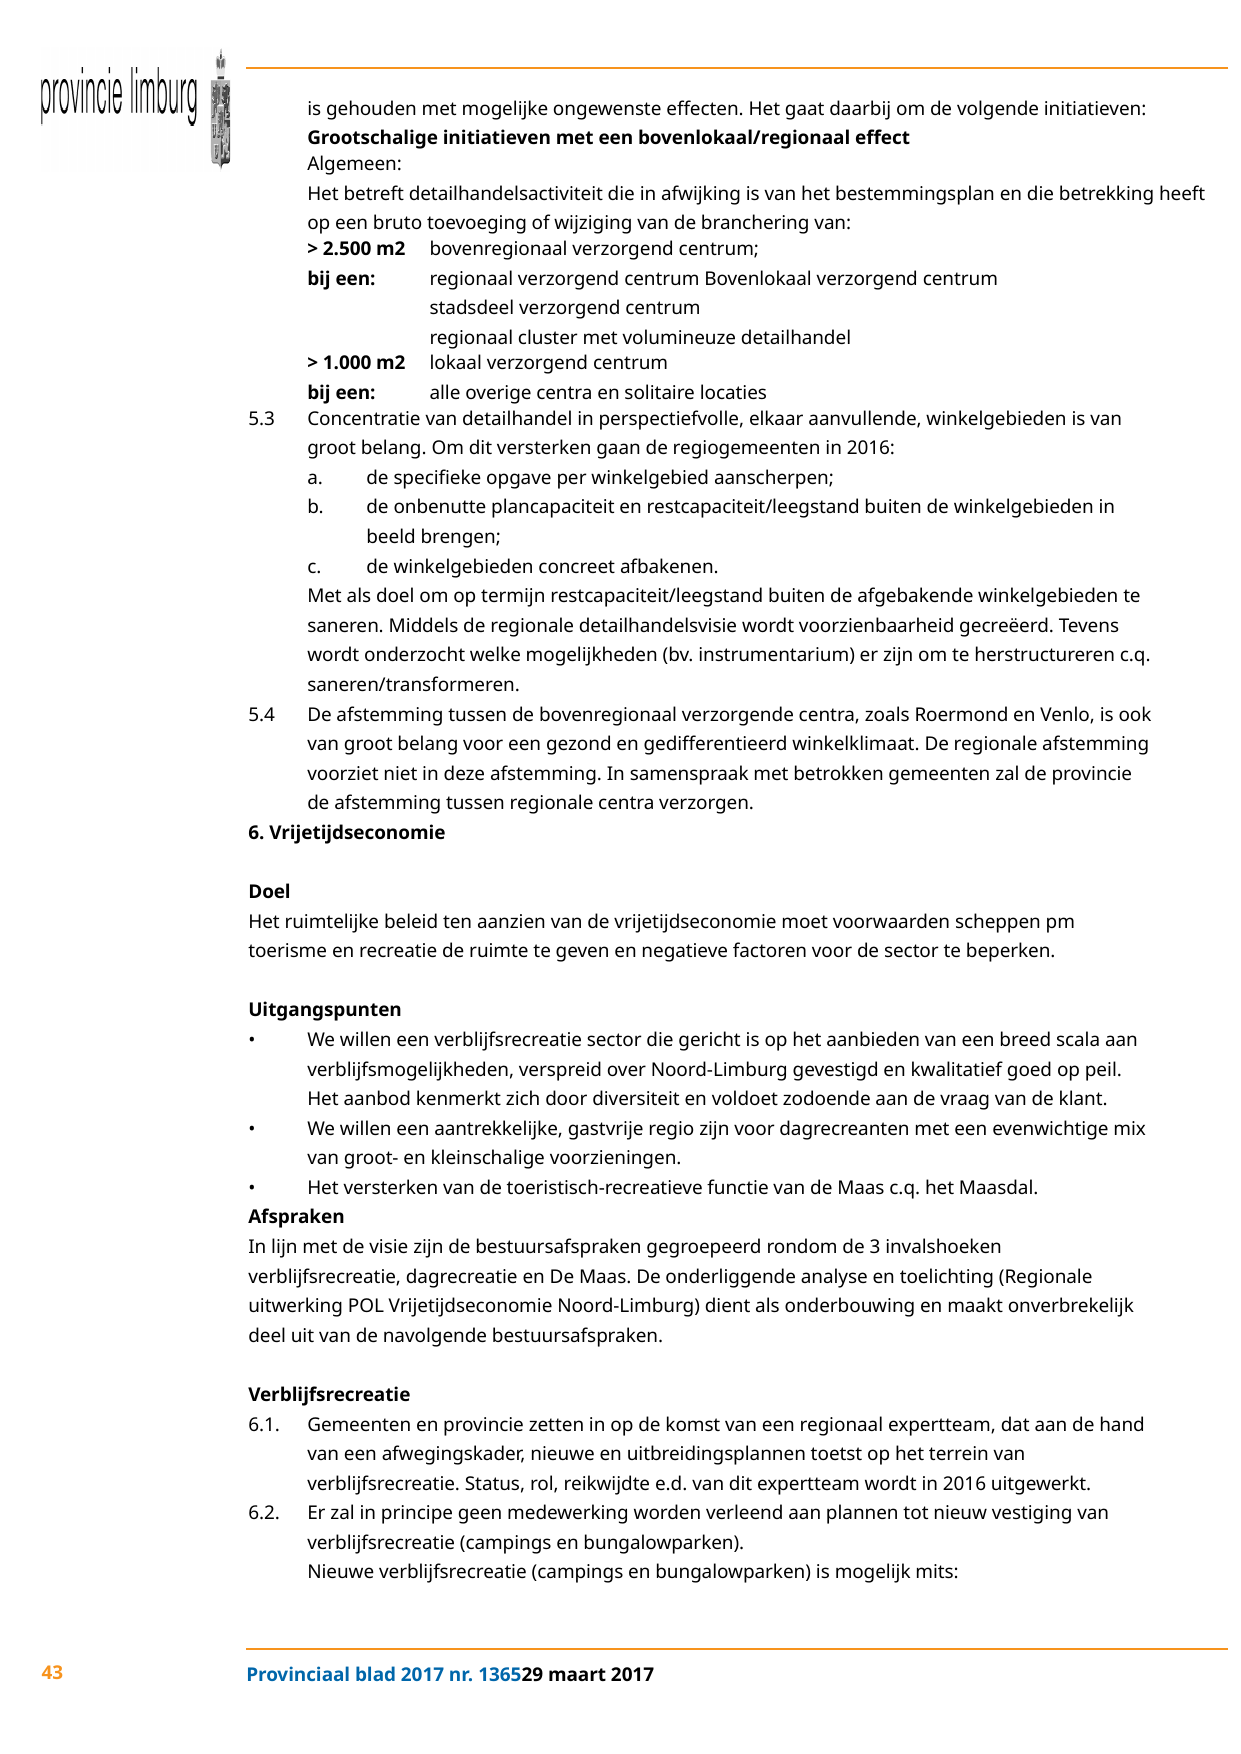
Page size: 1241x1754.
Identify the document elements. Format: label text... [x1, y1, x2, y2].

text Doel [248, 878, 1152, 904]
picture [41, 47, 231, 172]
table_cell lokaal verzorgend centrum alle overige centra en solitaire locaties [429, 350, 1211, 405]
list Het versterken van de toeristisch-recreatieve functie van de Maas c.q. het Maasdal. [248, 1174, 1152, 1200]
text Het ruimtelijke beleid ten aanzien van de vrijetijdseconomie moet voorwaarden scheppen pm toerisme en recreatie de ruimte te geven en negatieve factoren voor de sector te beperken. [248, 908, 1152, 963]
text Verblijfsrecreatie [248, 1381, 1152, 1407]
list is gehouden met mogelijke ongewenste effecten. Het gaat daarbij om de volgende initiatieven: [248, 95, 1152, 121]
list de onbenutte plancapaciteit en restcapaciteit/leegstand buiten de winkelgebieden in beeld brengen; [307, 494, 1152, 549]
text 6. Vrijetijdseconomie [248, 819, 1152, 845]
table_header Grootschalige initiatieven met een bovenlokaal/regionaal effect [307, 125, 1211, 150]
list Er zal in principe geen medewerking worden verleend aan plannen tot nieuw vestiging van verblijfsrecreatie (campings en bungalowparken). [248, 1499, 1152, 1555]
table_cell > 2.500 m2 bij een: [307, 235, 429, 349]
list Gemeenten en provincie zetten in op de komst van een regionaal expertteam, dat aan de hand van een afwegingskader, nieuwe en uitbreidingsplannen toetst op het terrein van verblijfsrecreatie. Status, rol, reikwijdte e.d. van dit expertteam wordt in 2016 uitgewerkt. [248, 1411, 1152, 1496]
list de winkelgebieden concreet afbakenen. [307, 553, 1152, 579]
table_cell > 1.000 m2 bij een: [307, 350, 429, 405]
list De afstemming tussen de bovenregionaal verzorgende centra, zoals Roermond en Venlo, is ook van groot belang voor een gezond en gedifferentieerd winkelklimaat. De regionale afstemming voorziet niet in deze afstemming. In samenspraak met betrokken gemeenten zal de provincie de afstemming tussen regionale centra verzorgen. [248, 701, 1152, 815]
table_cell Algemeen: Het betreft detailhandelsactiviteit die in afwijking is van het bestemmingsplan en die betrekking heeft op een bruto toevoeging of wijziging van de branchering van: [307, 150, 1211, 235]
text Afspraken [248, 1204, 1152, 1229]
list Met als doel om op termijn restcapaciteit/leegstand buiten de afgebakende winkelgebieden te saneren. Middels de regionale detailhandelsvisie wordt voorzienbaarheid gecreëerd. Tevens wordt onderzocht welke mogelijkheden (bv. instrumentarium) er zijn om te herstructureren c.q. saneren/transformeren. [248, 582, 1152, 697]
list de specifieke opgave per winkelgebied aanscherpen; [307, 464, 1152, 490]
text In lijn met de visie zijn de bestuursafspraken gegroepeerd rondom de 3 invalshoeken verblijfsrecreatie, dagrecreatie en De Maas. De onderliggende analyse en toelichting (Regionale uitwerking POL Vrijetijdseconomie Noord-Limburg) dient als onderbouwing en maakt onverbrekelijk deel uit van de navolgende bestuursafspraken. [248, 1233, 1152, 1348]
list We willen een aantrekkelijke, gastvrije regio zijn voor dagrecreanten met een evenwichtige mix van groot- en kleinschalige voorzieningen. [248, 1115, 1152, 1170]
list Concentratie van detailhandel in perspectiefvolle, elkaar aanvullende, winkelgebieden is van groot belang. Om dit versterken gaan de regiogemeenten in 2016: [248, 405, 1152, 460]
table_cell bovenregionaal verzorgend centrum; regionaal verzorgend centrum Bovenlokaal verzorgend centrum stadsdeel verzorgend centrum regionaal cluster met volumineuze detailhandel [429, 235, 1211, 349]
list We willen een verblijfsrecreatie sector die gericht is op het aanbieden van een breed scala aan verblijfsmogelijkheden, verspreid over Noord-Limburg gevestigd en kwalitatief goed op peil. Het aanbod kenmerkt zich door diversiteit en voldoet zodoende aan de vraag van de klant. [248, 1026, 1152, 1111]
text Uitgangspunten [248, 997, 1152, 1022]
list Nieuwe verblijfsrecreatie (campings en bungalowparken) is mogelijk mits: [248, 1559, 1152, 1584]
